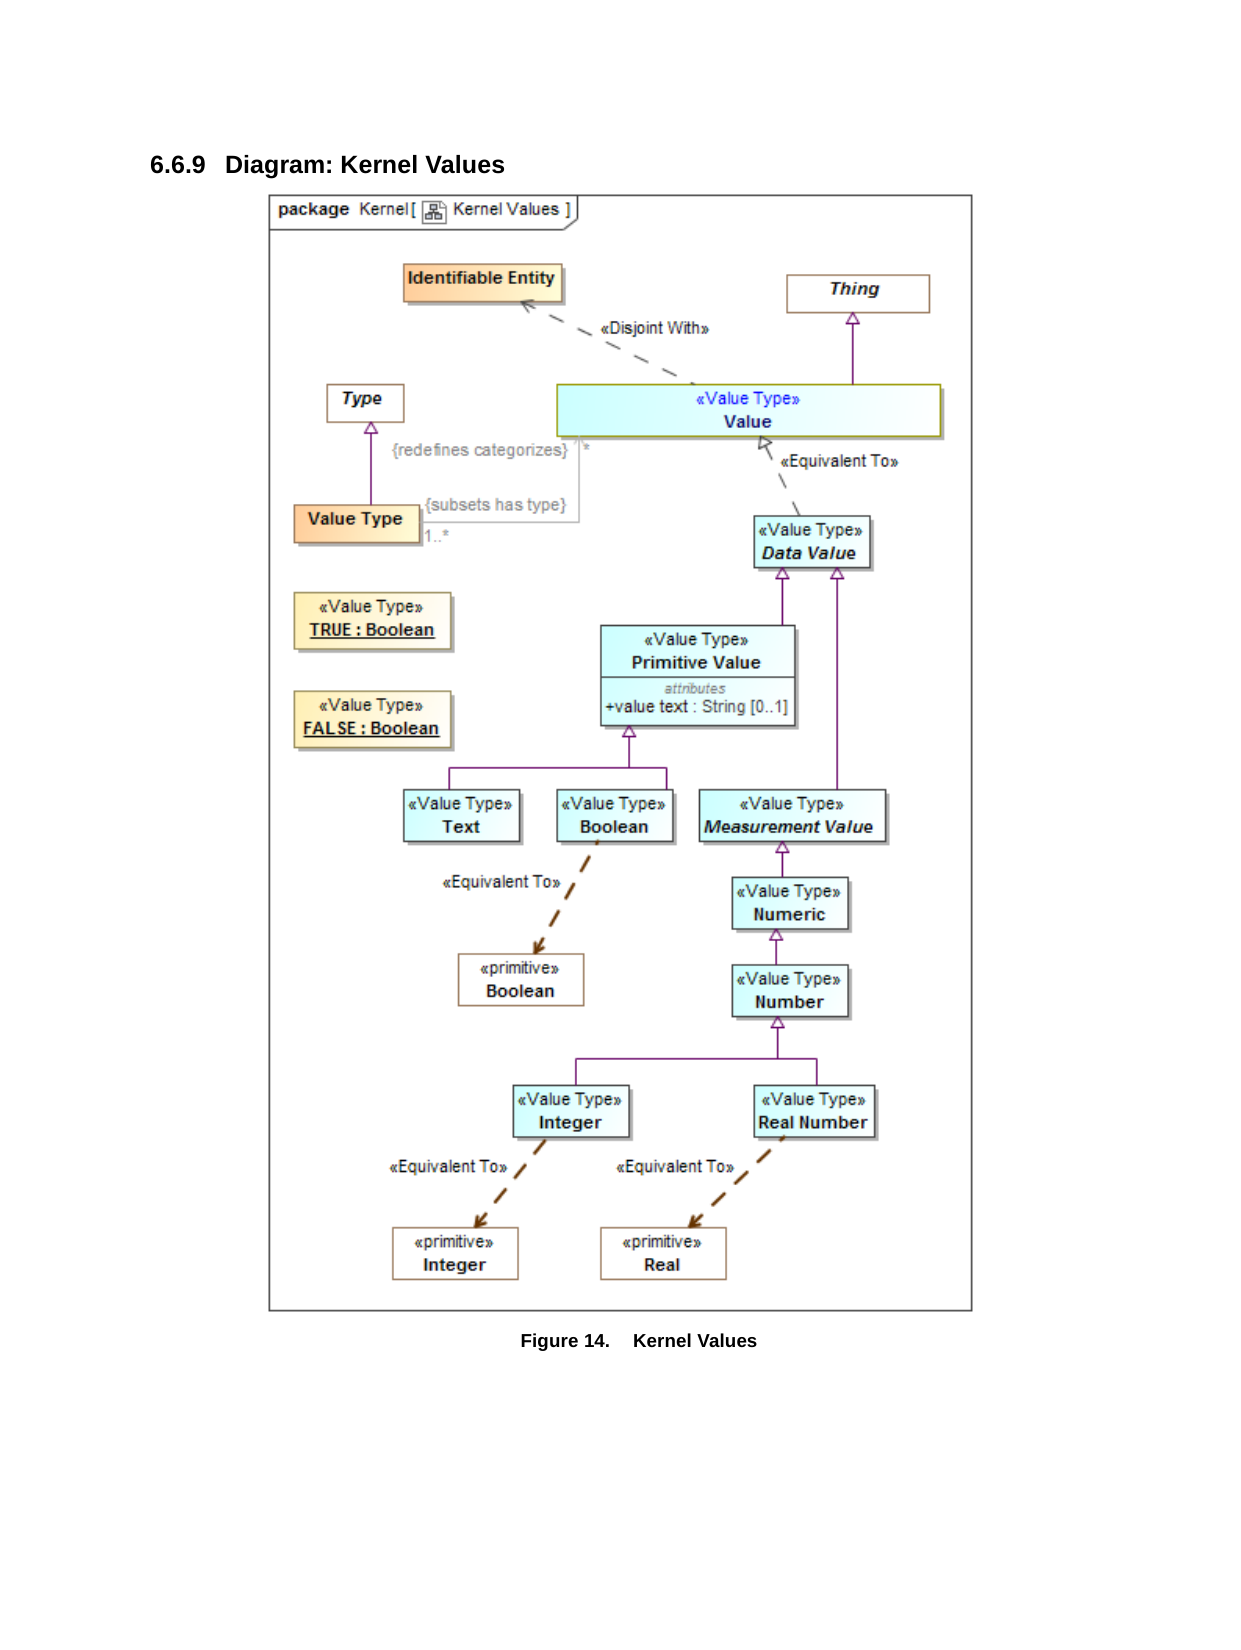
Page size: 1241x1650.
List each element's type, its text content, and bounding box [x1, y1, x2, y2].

list Kernel Values [187, 1330, 1090, 1352]
picture [261, 187, 979, 1318]
subtitle Diagram: Kernel Values [150, 150, 1090, 179]
